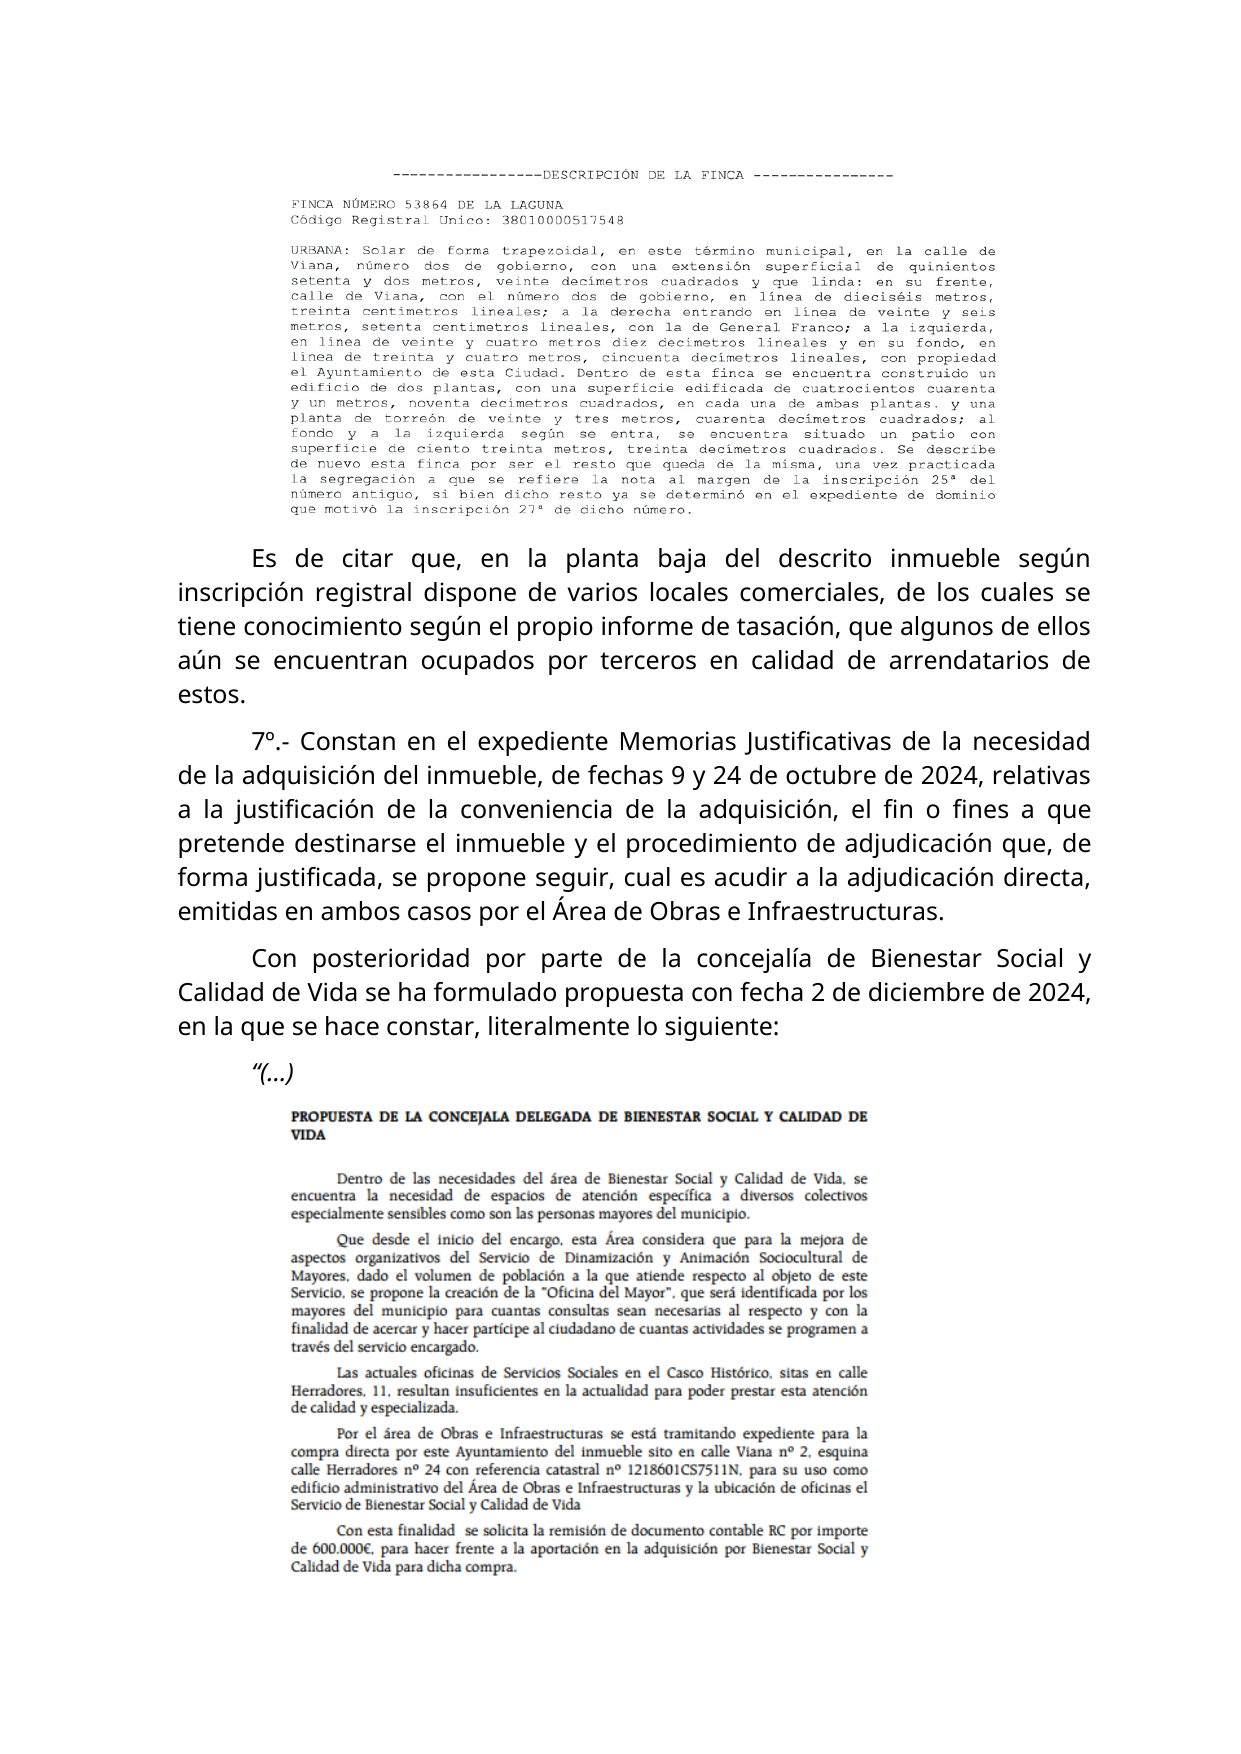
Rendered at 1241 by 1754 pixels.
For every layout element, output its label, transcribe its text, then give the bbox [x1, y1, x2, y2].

text Es de citar que, en la planta baja del descrito inmueble según inscripción registral dispone de varios locales comerciales, de los cuales se tiene conocimiento según el propio informe de tasación, que algunos de ellos aún se encuentran ocupados por terceros en calidad de arrendatarios de estos. [177, 541, 1093, 711]
text “(…) [177, 1055, 1093, 1089]
text Con posterioridad por parte de la concejalía de Bienestar Social y Calidad de Vida se ha formulado propuesta con fecha 2 de diciembre de 2024, en la que se hace constar, literalmente lo siguiente: [177, 940, 1093, 1042]
text 7º.- Constan en el expediente Memorias Justificativas de la necesidad de la adquisición del inmueble, de fechas 9 y 24 de octubre de 2024, relativas a la justificación de la conveniencia de la adquisición, el fin o fines a que pretende destinarse el inmueble y el procedimiento de adjudicación que, de forma justificada, se propone seguir, cual es acudir a la adjudicación directa, emitidas en ambos casos por el Área de Obras e Infraestructuras. [177, 723, 1093, 928]
